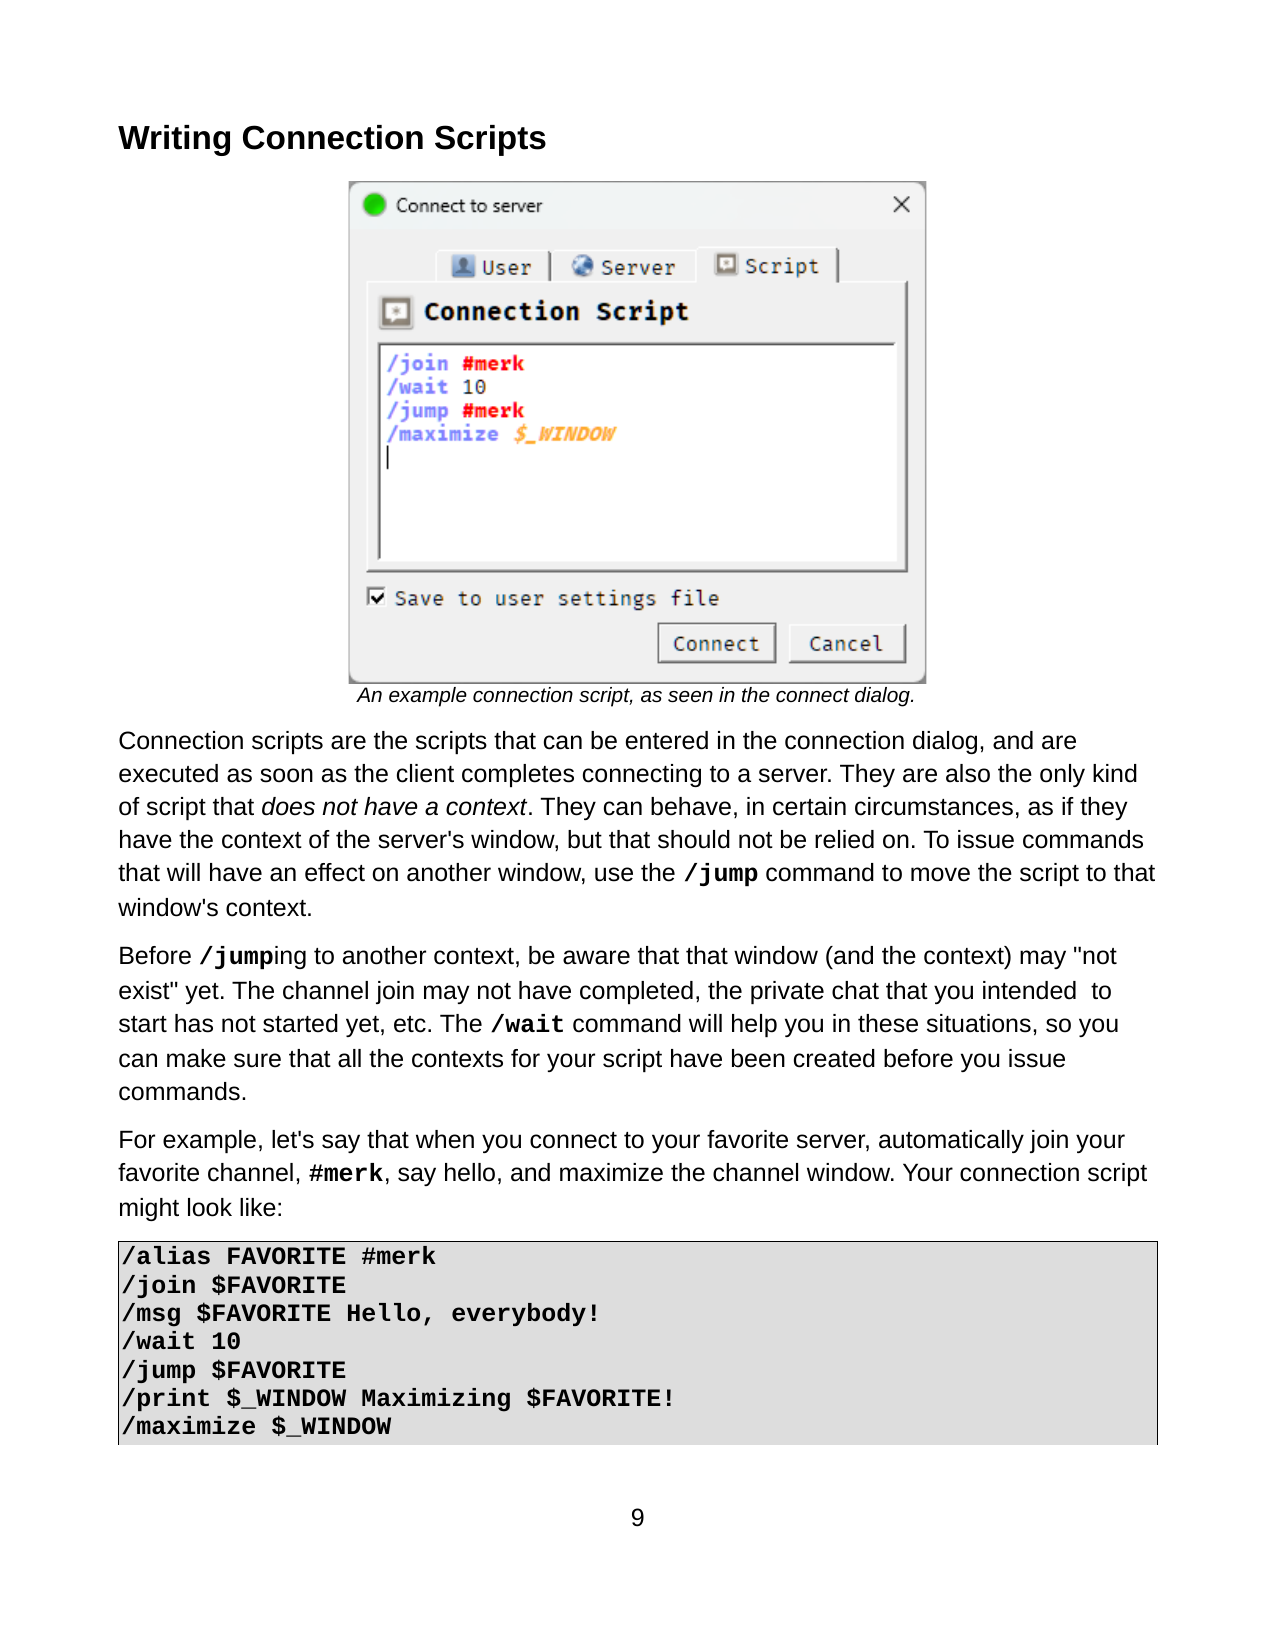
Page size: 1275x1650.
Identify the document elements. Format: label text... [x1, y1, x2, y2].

subtitle Writing Connection Scripts [118, 118, 1157, 157]
picture [348, 181, 927, 684]
table_header /alias FAVORITE #merk /join $FAVORITE /msg $FAVORITE Hello, everybody! /wait 10 /jump $FAVORITE /print $_WINDOW Maximizing $FAVORITE! /maximize $_WINDOW [119, 1242, 1157, 1445]
text An example connection script, as seen in the connect dialog. [348, 684, 927, 707]
text Before /jumping to another context, be aware that that window (and the context) may "not exist" yet. The channel join may not have completed, the private chat that you intended to start has not started yet, etc. The /wait command will help you in these situations, so you can make sure that all the contexts for your script have been created before you issue commands. [118, 941, 1157, 1106]
text For example, let's say that when you connect to your favorite server, automatically join your favorite channel, #merk, say hello, and maximize the channel window. Your connection script might look like: [118, 1125, 1157, 1222]
text Connection scripts are the scripts that can be entered in the connection dialog, and are executed as soon as the client completes connecting to a server. They are also the only kind of script that does not have a context. They can behave, in certain circumstances, as if they have the context of the server's window, but that should not be relied on. To issue commands that will have an effect on another window, use the /jump command to move the script to that window's context. [118, 726, 1157, 922]
